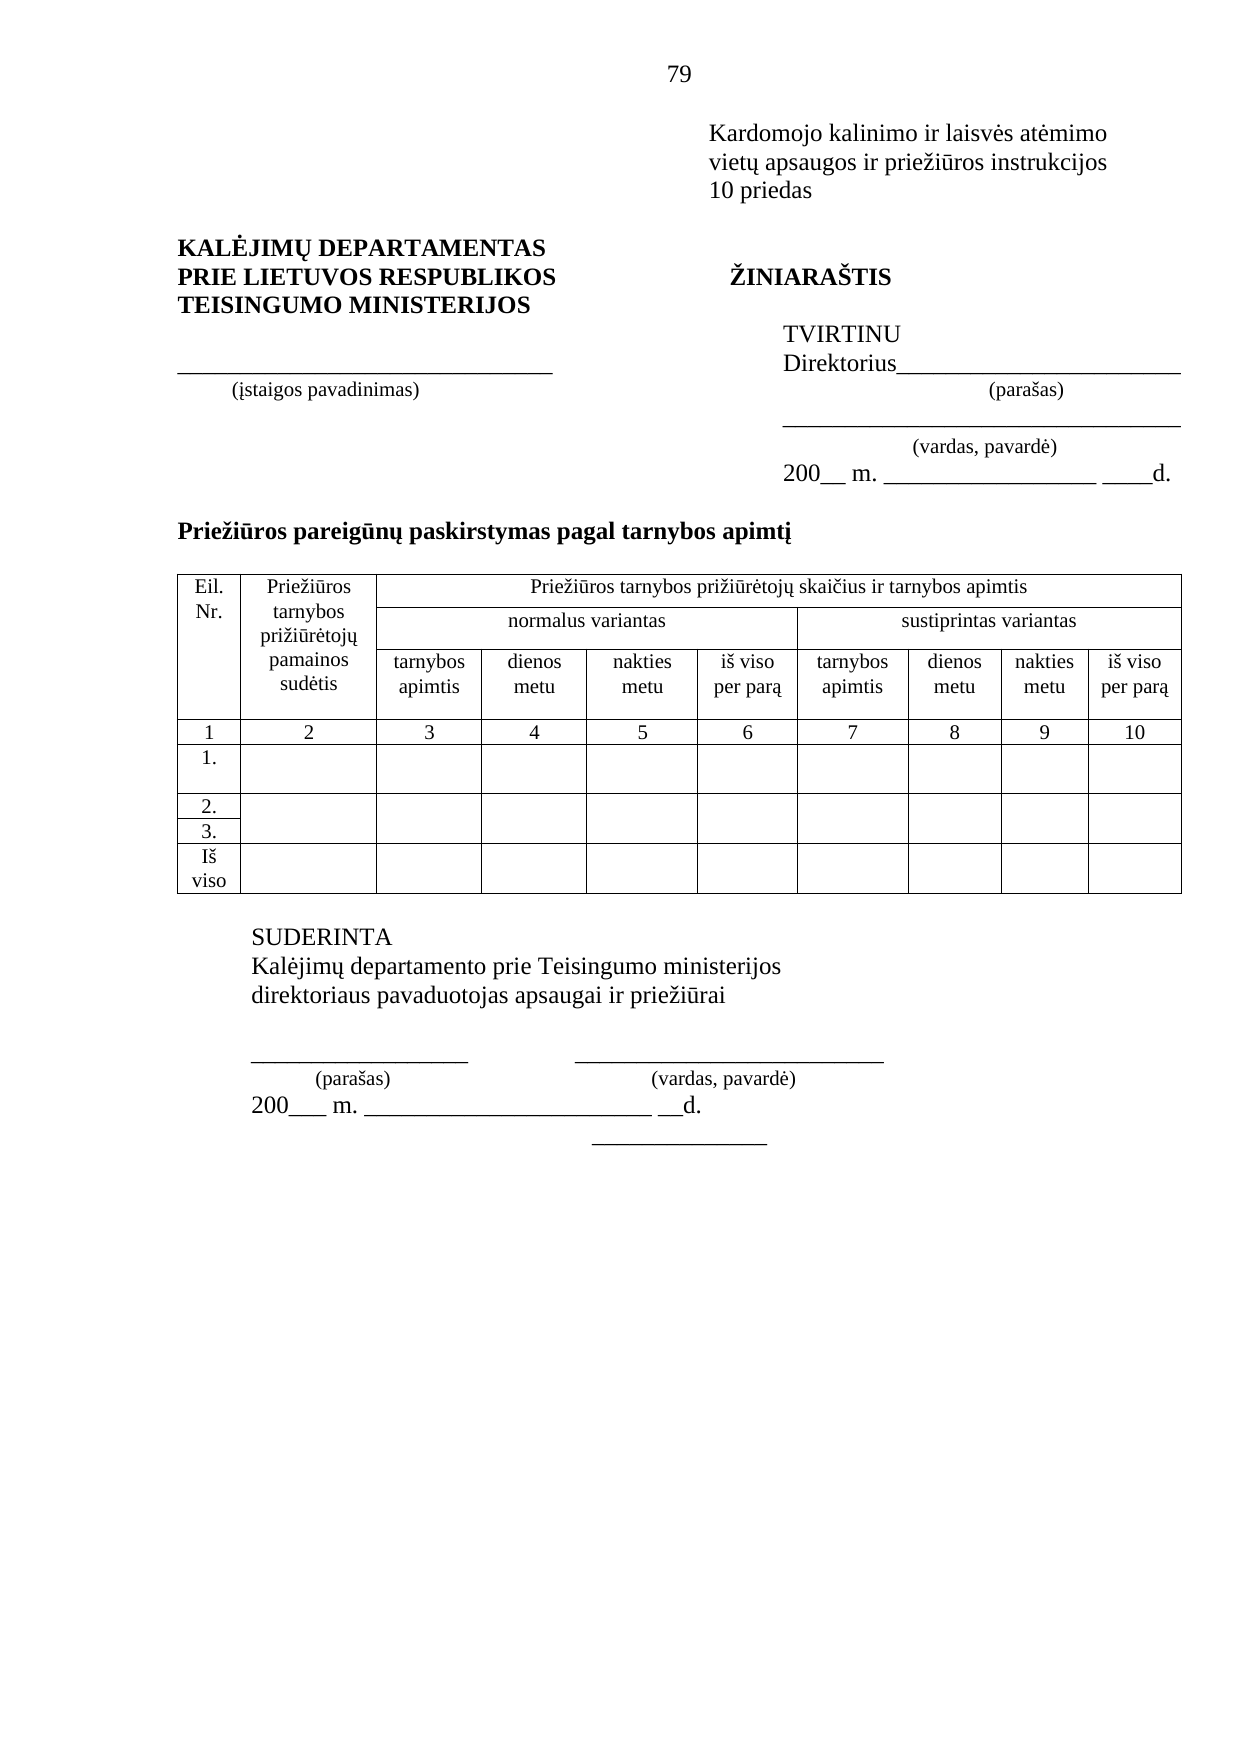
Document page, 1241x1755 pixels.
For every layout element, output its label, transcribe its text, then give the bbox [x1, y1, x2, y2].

table_cell [698, 745, 797, 793]
table_cell nakties metu [587, 650, 697, 719]
text KALĖJIMŲ DEPARTAMENTAS [177, 233, 1181, 262]
table_cell 3 [377, 720, 481, 744]
table_cell [798, 794, 908, 843]
text (parašas) (vardas, pavardė) [177, 1066, 1181, 1090]
table_cell dienos metu [909, 650, 1001, 719]
table_cell [1089, 745, 1181, 793]
table_cell Iš viso [178, 844, 240, 892]
text Kalėjimų departamento prie Teisingumo ministerijos [177, 951, 1181, 980]
text Priežiūros pareigūnų paskirstymas pagal tarnybos apimtį [177, 516, 1181, 545]
table_cell 10 [1089, 720, 1181, 744]
table_cell tarnybos apimtis [798, 650, 908, 719]
table_cell 1 [178, 720, 240, 744]
text vietų apsaugos ir priežiūros instrukcijos [177, 147, 1181, 176]
table_header Priežiūros tarnybos prižiūrėtojų skaičius ir tarnybos apimtis [377, 575, 1181, 607]
text (įstaigos pavadinimas) (parašas) [177, 377, 1181, 401]
text TVIRTINU [177, 319, 1181, 348]
text 10 priedas [177, 176, 1181, 204]
table_cell [587, 745, 697, 793]
table_cell [698, 794, 797, 843]
table_cell 6 [698, 720, 797, 744]
table_cell [798, 844, 908, 892]
table_cell 2. [178, 794, 240, 818]
table_cell [377, 794, 481, 843]
text ______________ [177, 1119, 1181, 1148]
table_cell sustiprintas variantas [798, 608, 1181, 648]
table_cell [1089, 844, 1181, 892]
table_cell [377, 844, 481, 892]
table_cell [1002, 844, 1088, 892]
table_cell [482, 794, 586, 843]
table_cell 3. [178, 819, 240, 843]
text ______________________________ Direktorius [177, 348, 1181, 377]
text 200__ m. _________________ ____d. [177, 458, 1181, 487]
table_cell [241, 745, 376, 793]
table_cell [587, 794, 697, 843]
text SUDERINTA [177, 922, 1181, 951]
table_cell [909, 745, 1001, 793]
table_cell iš viso per parą [1089, 650, 1181, 719]
table_cell [909, 844, 1001, 892]
table_cell nakties metu [1002, 650, 1088, 719]
table_cell dienos metu [482, 650, 586, 719]
table_header Priežiūros tarnybos prižiūrėtojų pamainos sudėtis [241, 575, 376, 719]
text Kardomojo kalinimo ir laisvės atėmimo [709, 118, 1181, 147]
table_cell 8 [909, 720, 1001, 744]
table_cell [482, 844, 586, 892]
table_cell 7 [798, 720, 908, 744]
table_cell [1002, 794, 1088, 843]
table_cell [377, 745, 481, 793]
table_cell 9 [1002, 720, 1088, 744]
table_cell 1. [178, 745, 240, 793]
text TEISINGUMO MINISTERIJOS [177, 291, 1181, 319]
table_cell tarnybos apimtis [377, 650, 481, 719]
table_cell iš viso per parą [698, 650, 797, 719]
table_cell [1089, 794, 1181, 843]
table_cell [241, 794, 376, 843]
table_cell 5 [587, 720, 697, 744]
table_cell [241, 844, 376, 892]
table_cell normalus variantas [377, 608, 797, 648]
table_cell [909, 794, 1001, 843]
table_cell [1002, 745, 1088, 793]
table_cell 2 [241, 720, 376, 744]
text PRIE LIETUVOS RESPUBLIKOS ŽINIARAŠTIS [177, 262, 1181, 291]
text 200___ m. _______________________ __d. [177, 1090, 1181, 1119]
table_cell [482, 745, 586, 793]
table_cell [798, 745, 908, 793]
table_header Eil. Nr. [178, 575, 240, 719]
text direktoriaus pavaduotojas apsaugai ir priežiūrai [177, 980, 1181, 1008]
table_cell [587, 844, 697, 892]
text (vardas, pavardė) [177, 430, 1181, 458]
table_cell [698, 844, 797, 892]
table_cell 4 [482, 720, 586, 744]
